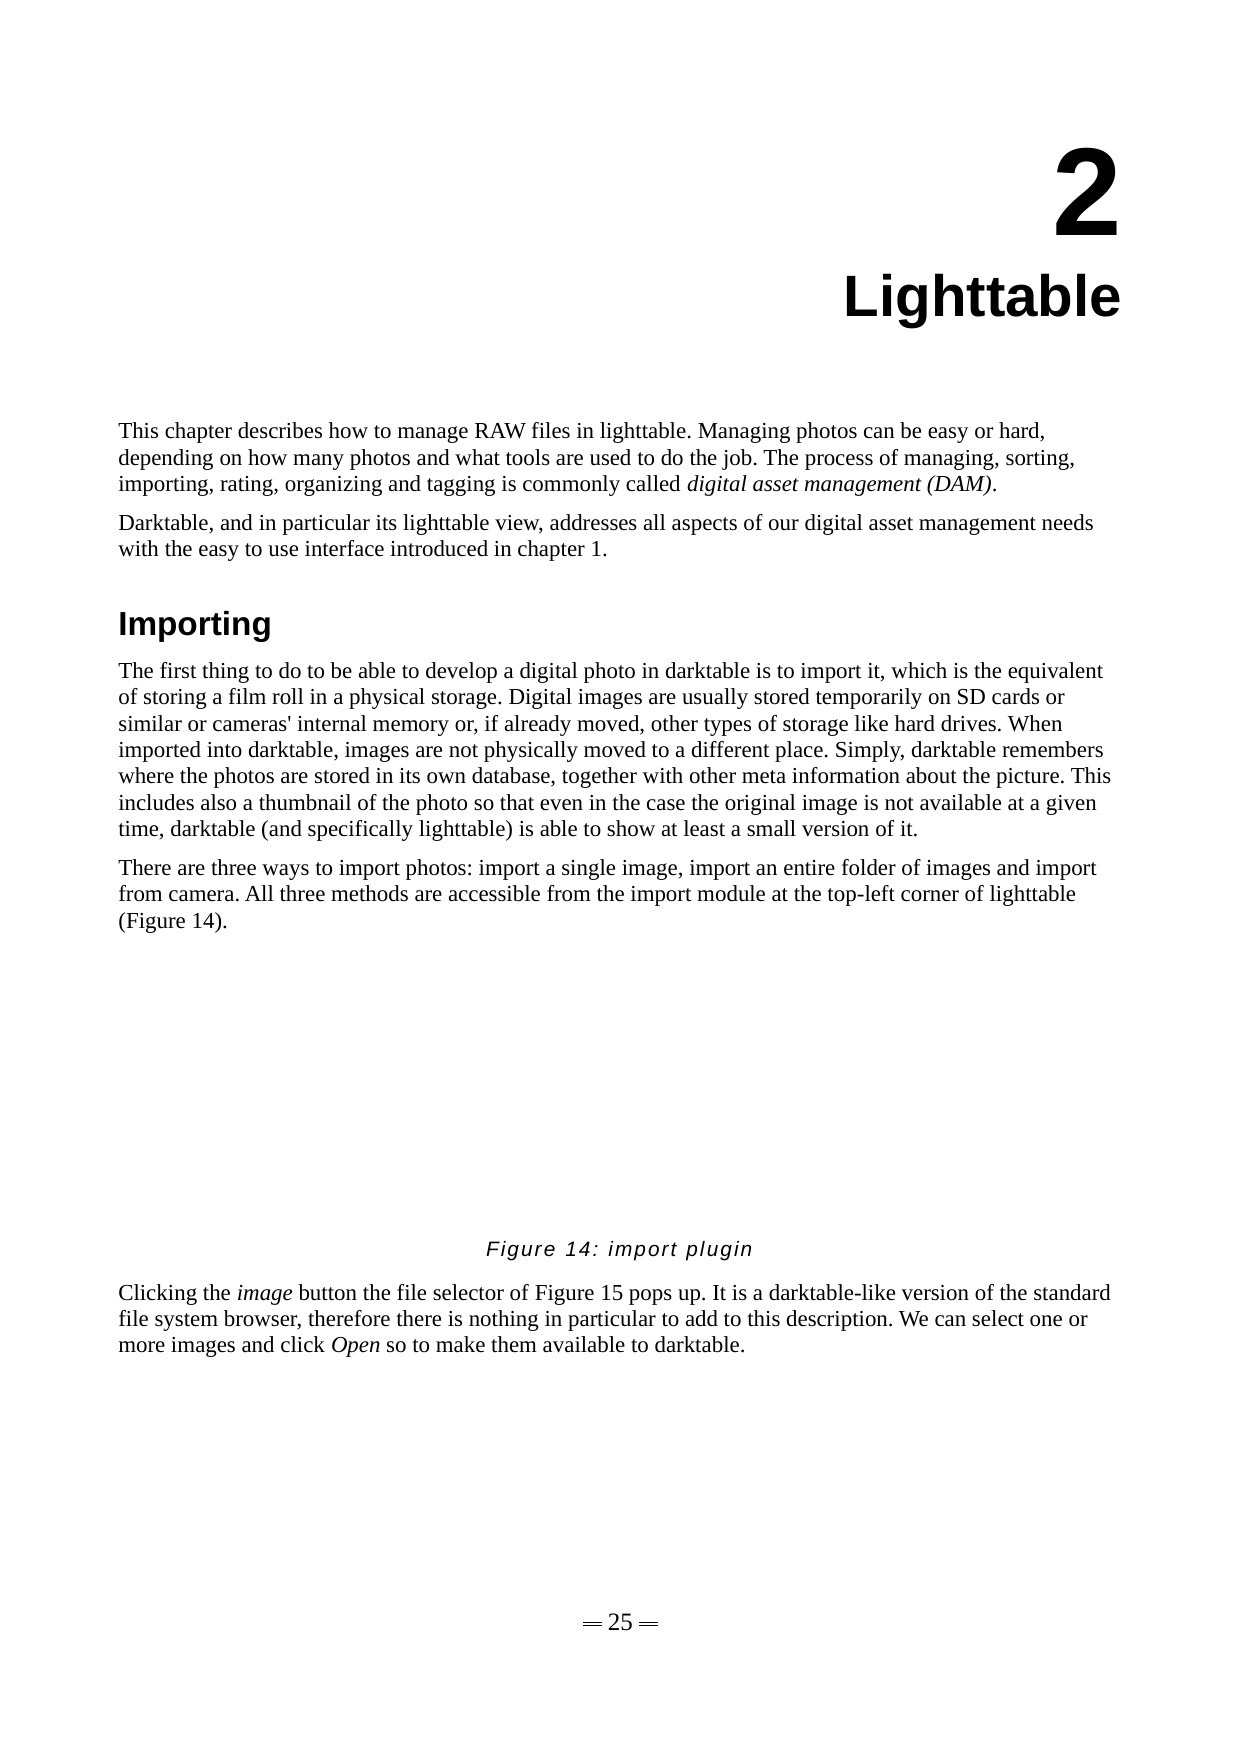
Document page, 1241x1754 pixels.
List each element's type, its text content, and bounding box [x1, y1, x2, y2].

title Lighttable [118, 262, 1122, 329]
text This chapter describes how to manage RAW files in lighttable. Managing photos can be easy or hard, depending on how many photos and what tools are used to do the job. The process of managing, sorting, importing, rating, organizing and tagging is commonly called digital asset management (DAM). [118, 417, 1122, 497]
text Clicking the image button the file selector of Figure 15 pops up. It is a darktable-like version of the standard file system browser, therefore there is nothing in particular to add to this description. We can select one or more images and click Open so to make them available to darktable. [118, 946, 1122, 1358]
text The first thing to do to be able to develop a digital photo in darktable is to import it, which is the equivalent of storing a film roll in a physical storage. Digital images are usually stored temporarily on SD cards or similar or cameras' internal memory or, if already moved, other types of storage like hard drives. When imported into darktable, images are not physically moved to a different place. Simply, darktable remembers where the photos are stored in its own database, together with other meta information about the picture. This includes also a thumbnail of the photo so that even in the case the original image is not available at a given time, darktable (and specifically lighttable) is able to show at least a small version of it. [118, 657, 1122, 841]
subtitle Importing [118, 604, 1122, 642]
text Darktable, and in particular its lighttable view, addresses all aspects of our digital asset management needs with the easy to use interface introduced in chapter 1. [118, 509, 1122, 562]
text 2 [118, 118, 1122, 262]
text There are three ways to import photos: import a single image, import an entire folder of images and import from camera. All three methods are accessible from the import module at the top-left corner of lighttable (Figure 14). [118, 854, 1122, 933]
text Figure 14: import plugin [349, 957, 891, 1261]
